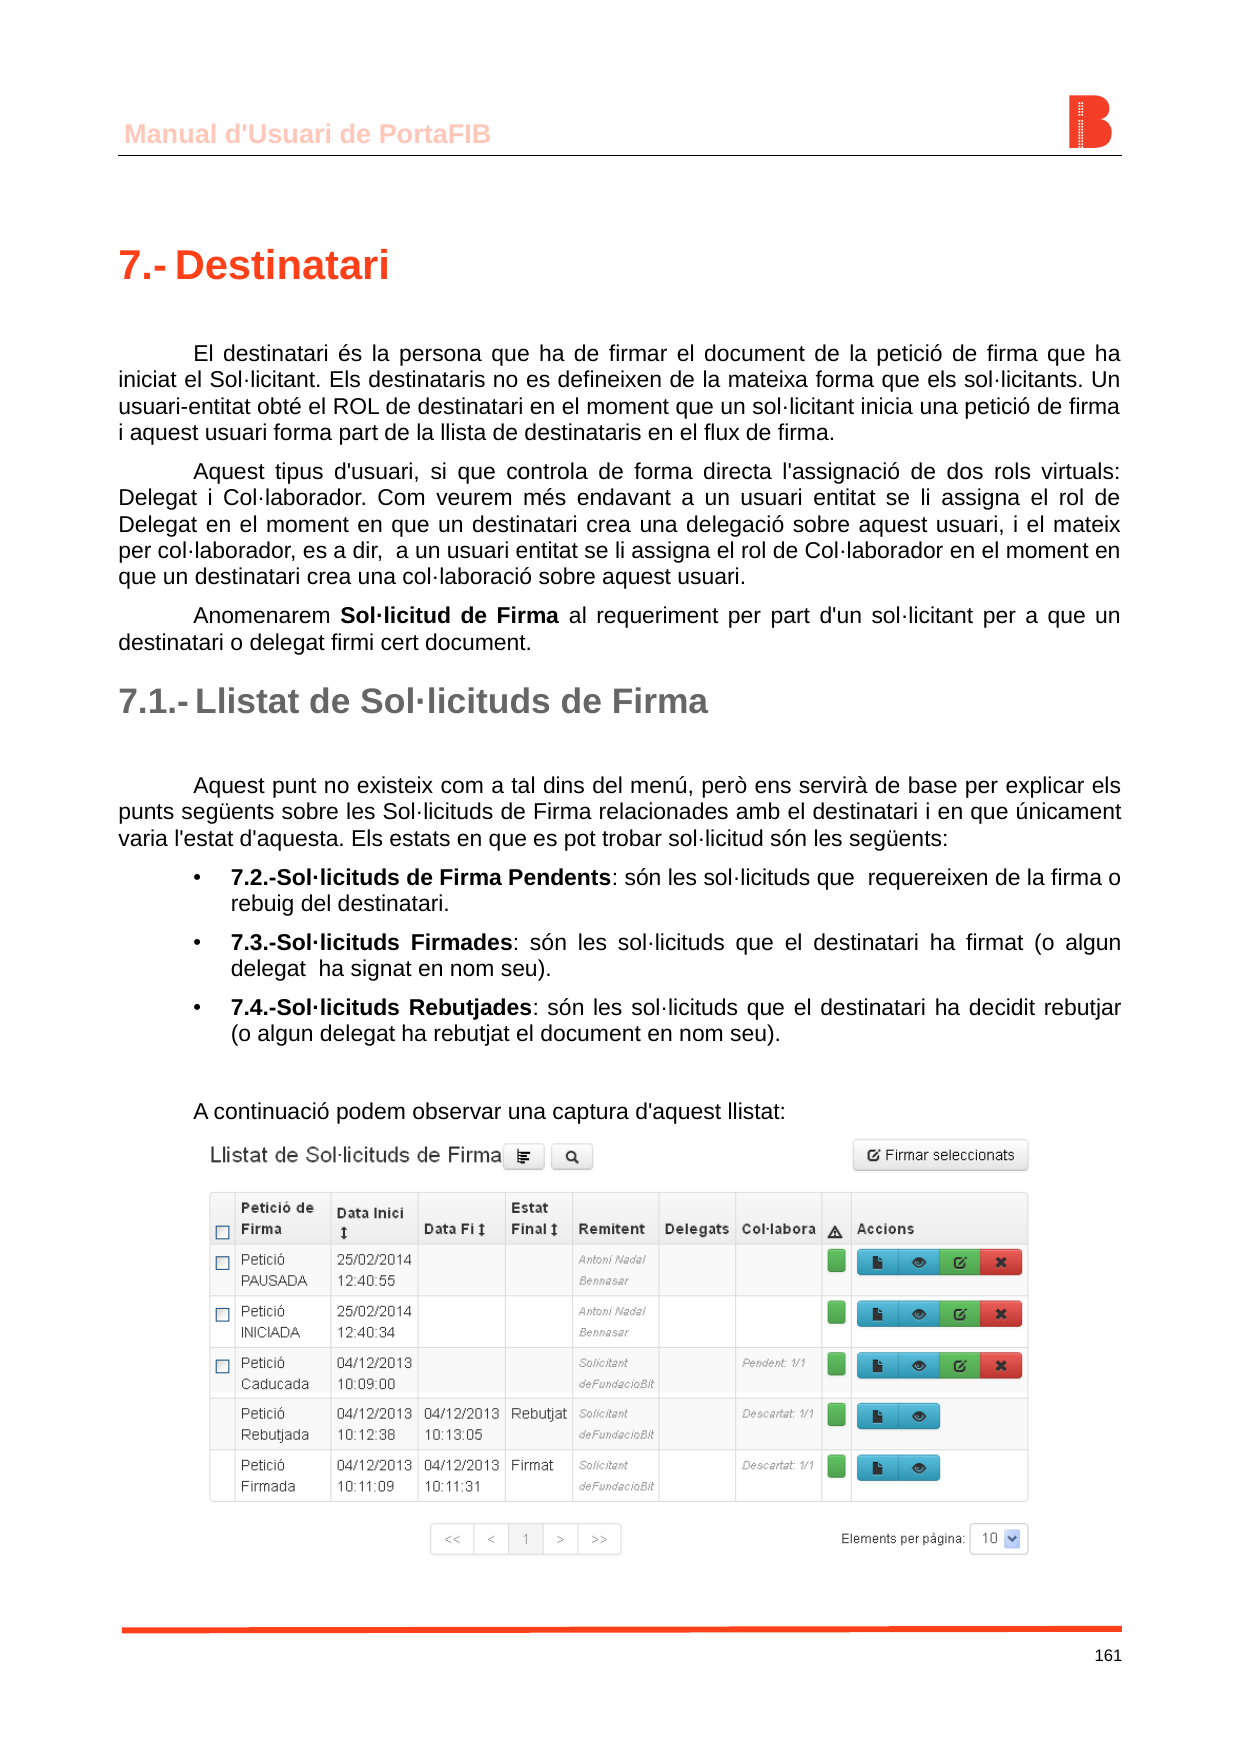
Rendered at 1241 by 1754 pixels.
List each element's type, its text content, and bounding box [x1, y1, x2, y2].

text Aquest punt no existeix com a tal dins del menú, però ens servirà de base per explicar els punts següents sobre les Sol·licituds de Firma relacionades amb el destinatari i en que únicament varia l'estat d'aquesta. Els estats en que es pot trobar sol·licitud són les següents: [118, 772, 1122, 851]
list 7.3Sol·licituds Firmades: són les sol·licituds que el destinatari ha firmat (o algun delegat ha signat en nom seu). [193, 929, 1122, 981]
subtitle Llistat de Sol·licituds de Firma [118, 680, 1122, 721]
text Anomenarem Sol·licitud de Firma al requeriment per part d'un sol·licitant per a que un destinatari o delegat firmi cert document. [118, 602, 1122, 655]
text El destinatari és la persona que ha de firmar el document de la petició de firma que ha iniciat el Sol·licitant. Els destinataris no es defineixen de la mateixa forma que els sol·licitants. Un usuari-entitat obté el ROL de destinatari en el moment que un sol·licitant inicia una petició de firma i aquest usuari forma part de la llista de destinataris en el flux de firma. [118, 340, 1122, 445]
list 7.2Sol·licituds de Firma Pendents: són les sol·licituds que requereixen de la firma o rebuig del destinatari. [193, 863, 1122, 916]
picture [201, 1136, 1039, 1559]
picture [1063, 94, 1117, 150]
list 7.4Sol·licituds Rebutjades: són les sol·licituds que el destinatari ha decidit rebutjar (o algun delegat ha rebutjat el document en nom seu). [193, 994, 1122, 1047]
text A continuació podem observar una captura d'aquest llistat: [118, 1098, 1122, 1124]
text Aquest tipus d'usuari, si que controla de forma directa l'assignació de dos rols virtuals: Delegat i Col·laborador. Com veurem més endavant a un usuari entitat se li assigna el rol de Delegat en el moment en que un destinatari crea una delegació sobre aquest usuari, i el mateix per col·laborador, es a dir, a un usuari entitat se li assigna el rol de Col·laborador en el moment en que un destinatari crea una col·laboració sobre aquest usuari. [118, 458, 1122, 590]
subtitle Destinatari [118, 241, 1122, 289]
